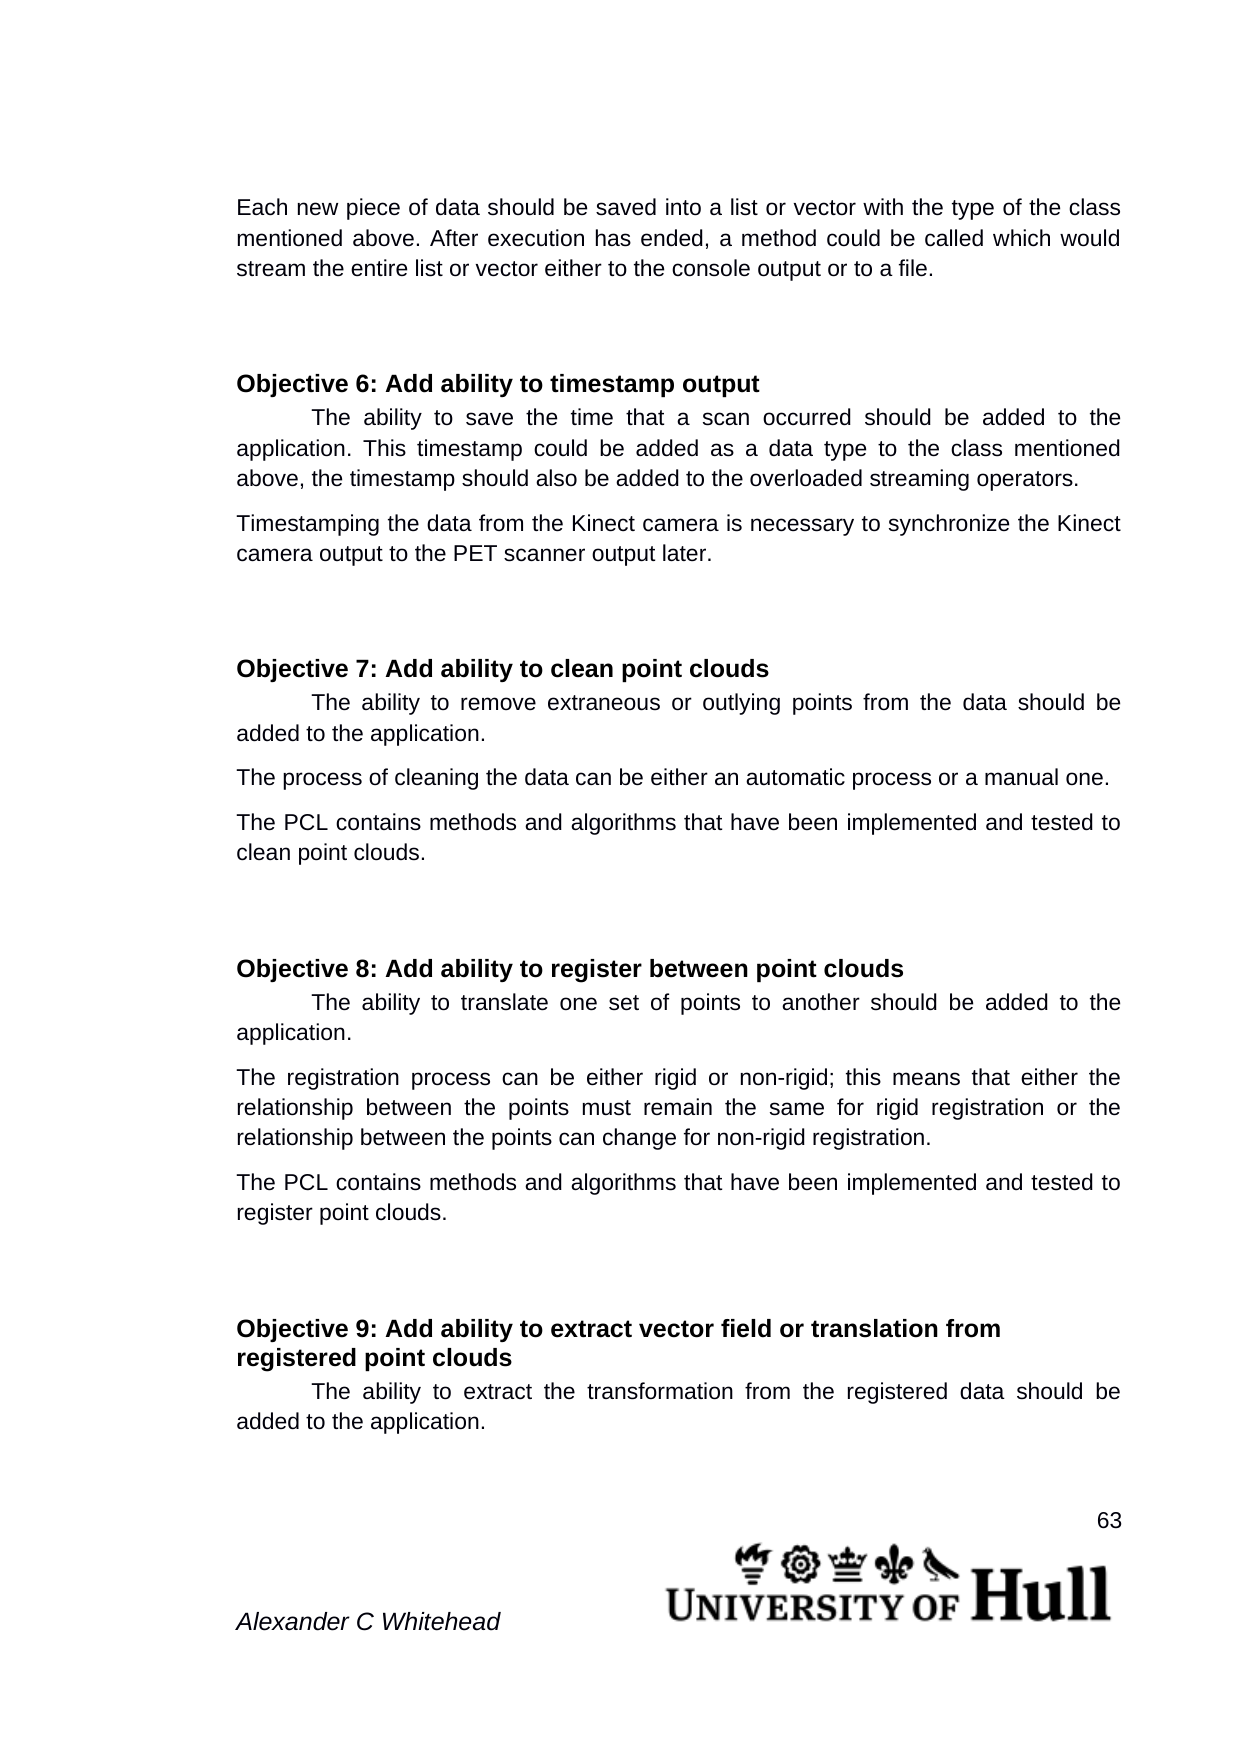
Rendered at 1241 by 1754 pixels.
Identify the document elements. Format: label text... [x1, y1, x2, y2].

text The ability to save the time that a scan occurred should be added to the application. This timestamp could be added as a data type to the class mentioned above, the timestamp should also be added to the overloaded streaming operators. [236, 404, 1122, 491]
subtitle Objective 8: Add ability to register between point clouds [236, 954, 1122, 983]
text The PCL contains methods and algorithms that have been implemented and tested to register point clouds. [236, 1169, 1122, 1226]
text Each new piece of data should be saved into a list or vector with the type of the class mentioned above. After execution has ended, a method could be called which would stream the entire list or vector either to the console output or to a file. [236, 194, 1122, 281]
subtitle Objective 9: Add ability to extract vector field or translation from registered point clouds [236, 1314, 1122, 1371]
text The ability to translate one set of points to another should be added to the application. [236, 989, 1122, 1046]
text The PCL contains methods and algorithms that have been implemented and tested to clean point clouds. [236, 809, 1122, 866]
text The ability to extract the transformation from the registered data should be added to the application. [236, 1378, 1122, 1434]
text The ability to remove extraneous or outlying points from the data should be added to the application. [236, 689, 1122, 746]
subtitle Objective 6: Add ability to timestamp output [236, 369, 1122, 398]
picture [659, 1533, 1119, 1631]
text The registration process can be either rigid or non-rigid; this means that either the relationship between the points must remain the same for rigid registration or the relationship between the points can change for non-rigid registration. [236, 1064, 1122, 1151]
text The process of cleaning the data can be either an automatic process or a manual one. [236, 764, 1122, 791]
subtitle Objective 7: Add ability to clean point clouds [236, 654, 1122, 683]
text Timestamping the data from the Kinect camera is necessary to synchronize the Kinect camera output to the PET scanner output later. [236, 509, 1122, 566]
